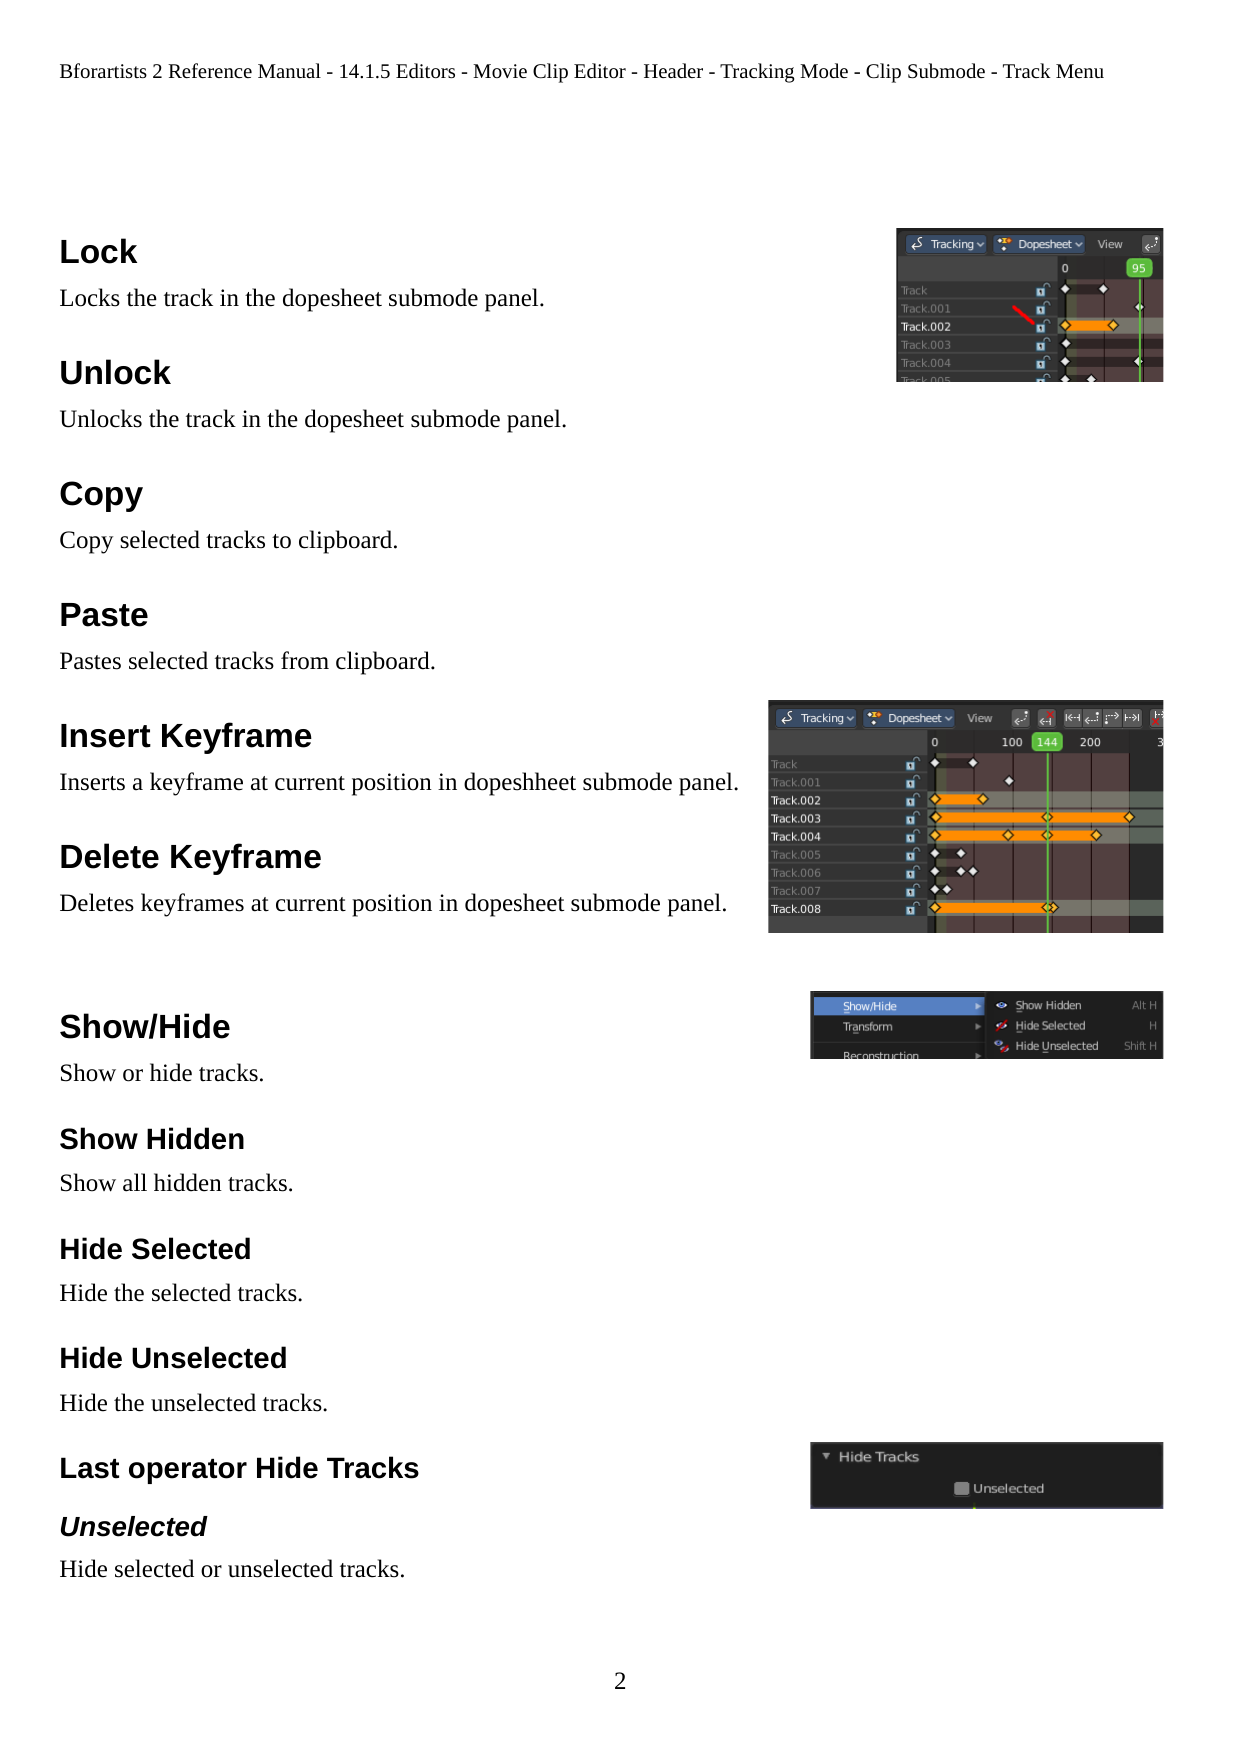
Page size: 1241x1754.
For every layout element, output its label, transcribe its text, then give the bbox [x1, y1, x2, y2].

text Locks the track in the dopesheet submode panel. [59, 283, 896, 311]
picture [810, 1442, 1164, 1509]
subtitle Paste [59, 595, 1181, 633]
subtitle [1164, 232, 1181, 270]
picture [896, 228, 1164, 382]
text Inserts a keyframe at current position in dopeshheet submode panel. [59, 767, 768, 796]
text Show all hidden tracks. [59, 1168, 1181, 1197]
subtitle [1164, 716, 1181, 754]
subtitle Copy [59, 474, 1181, 512]
subtitle Show Hidden [59, 1122, 1181, 1155]
subtitle Lock [59, 232, 896, 270]
text Unlocks the track in the dopesheet submode panel. [59, 404, 1181, 432]
subtitle Insert Keyframe [59, 716, 768, 754]
text Pastes selected tracks from clipboard. [59, 646, 1181, 674]
subtitle [1164, 1451, 1181, 1485]
text Copy selected tracks to clipboard. [59, 525, 1181, 553]
subtitle Hide Selected [59, 1232, 1181, 1265]
text Hide selected or unselected tracks. [59, 1554, 1181, 1583]
text Hide the unselected tracks. [59, 1388, 1181, 1416]
picture [768, 700, 1164, 933]
text Deletes keyframes at current position in dopesheet submode panel. [59, 888, 768, 917]
text Hide the selected tracks. [59, 1278, 1181, 1307]
subtitle [1164, 1007, 1181, 1046]
subtitle Unselected [59, 1510, 1181, 1542]
picture [810, 991, 1164, 1059]
subtitle [1164, 837, 1181, 875]
subtitle Delete Keyframe [59, 837, 768, 875]
subtitle Last operator Hide Tracks [59, 1451, 810, 1485]
text Show or hide tracks. [59, 1058, 1181, 1087]
subtitle Show/Hide [59, 1007, 810, 1046]
subtitle Hide Unselected [59, 1341, 1181, 1375]
subtitle Unlock [59, 353, 1181, 391]
